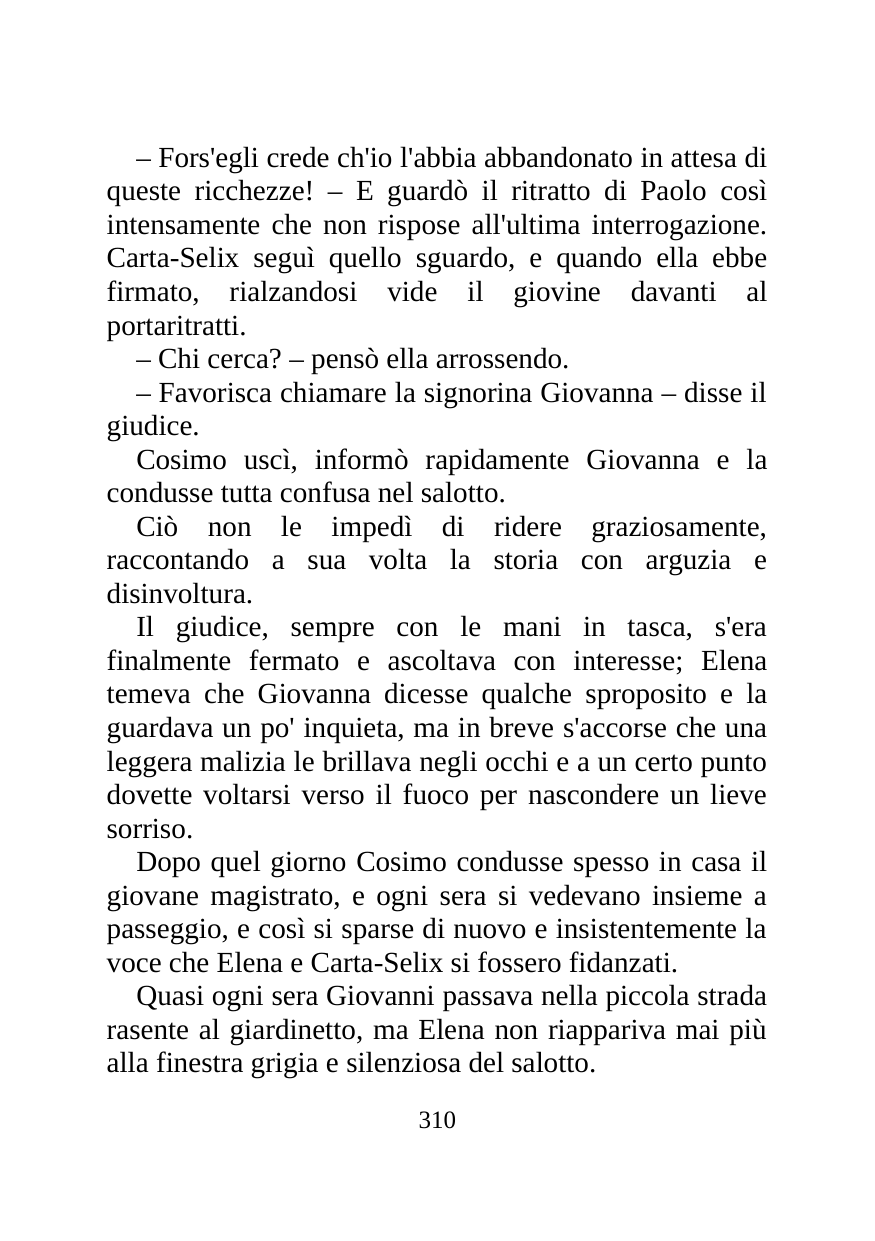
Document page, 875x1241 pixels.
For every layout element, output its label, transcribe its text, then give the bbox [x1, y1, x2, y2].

text Ciò non le impedì di ridere graziosamente, raccontando a sua volta la storia con arguzia e disinvoltura. [106, 509, 768, 609]
text – Chi cerca? – pensò ella arrossendo. [106, 341, 768, 375]
text Quasi ogni sera Giovanni passava nella piccola strada rasente al giardinetto, ma Elena non riappariva mai più alla finestra grigia e silenziosa del salotto. [106, 978, 768, 1079]
text – Favorisca chiamare la signorina Giovanna – disse il giudice. [106, 375, 768, 442]
text Cosimo uscì, informò rapidamente Giovanna e la condusse tutta confusa nel salotto. [106, 442, 768, 509]
text Il giudice, sempre con le mani in tasca, s'era finalmente fermato e ascoltava con interesse; Elena temeva che Giovanna dicesse qualche sproposito e la guardava un po' inquieta, ma in breve s'accorse che una leggera malizia le brillava negli occhi e a un certo punto dovette voltarsi verso il fuoco per nascondere un lieve sorriso. [106, 609, 768, 844]
text – Fors'egli crede ch'io l'abbia abbandonato in attesa di queste ricchezze! – E guardò il ritratto di Paolo così intensamente che non rispose all'ultima interrogazione. Carta-Selix seguì quello sguardo, e quando ella ebbe firmato, rialzandosi vide il giovine davanti al portaritratti. [106, 140, 768, 341]
text Dopo quel giorno Cosimo condusse spesso in casa il giovane magistrato, e ogni sera si vedevano insieme a passeggio, e così si sparse di nuovo e insistentemente la voce che Elena e Carta-Selix si fossero fidanzati. [106, 844, 768, 978]
